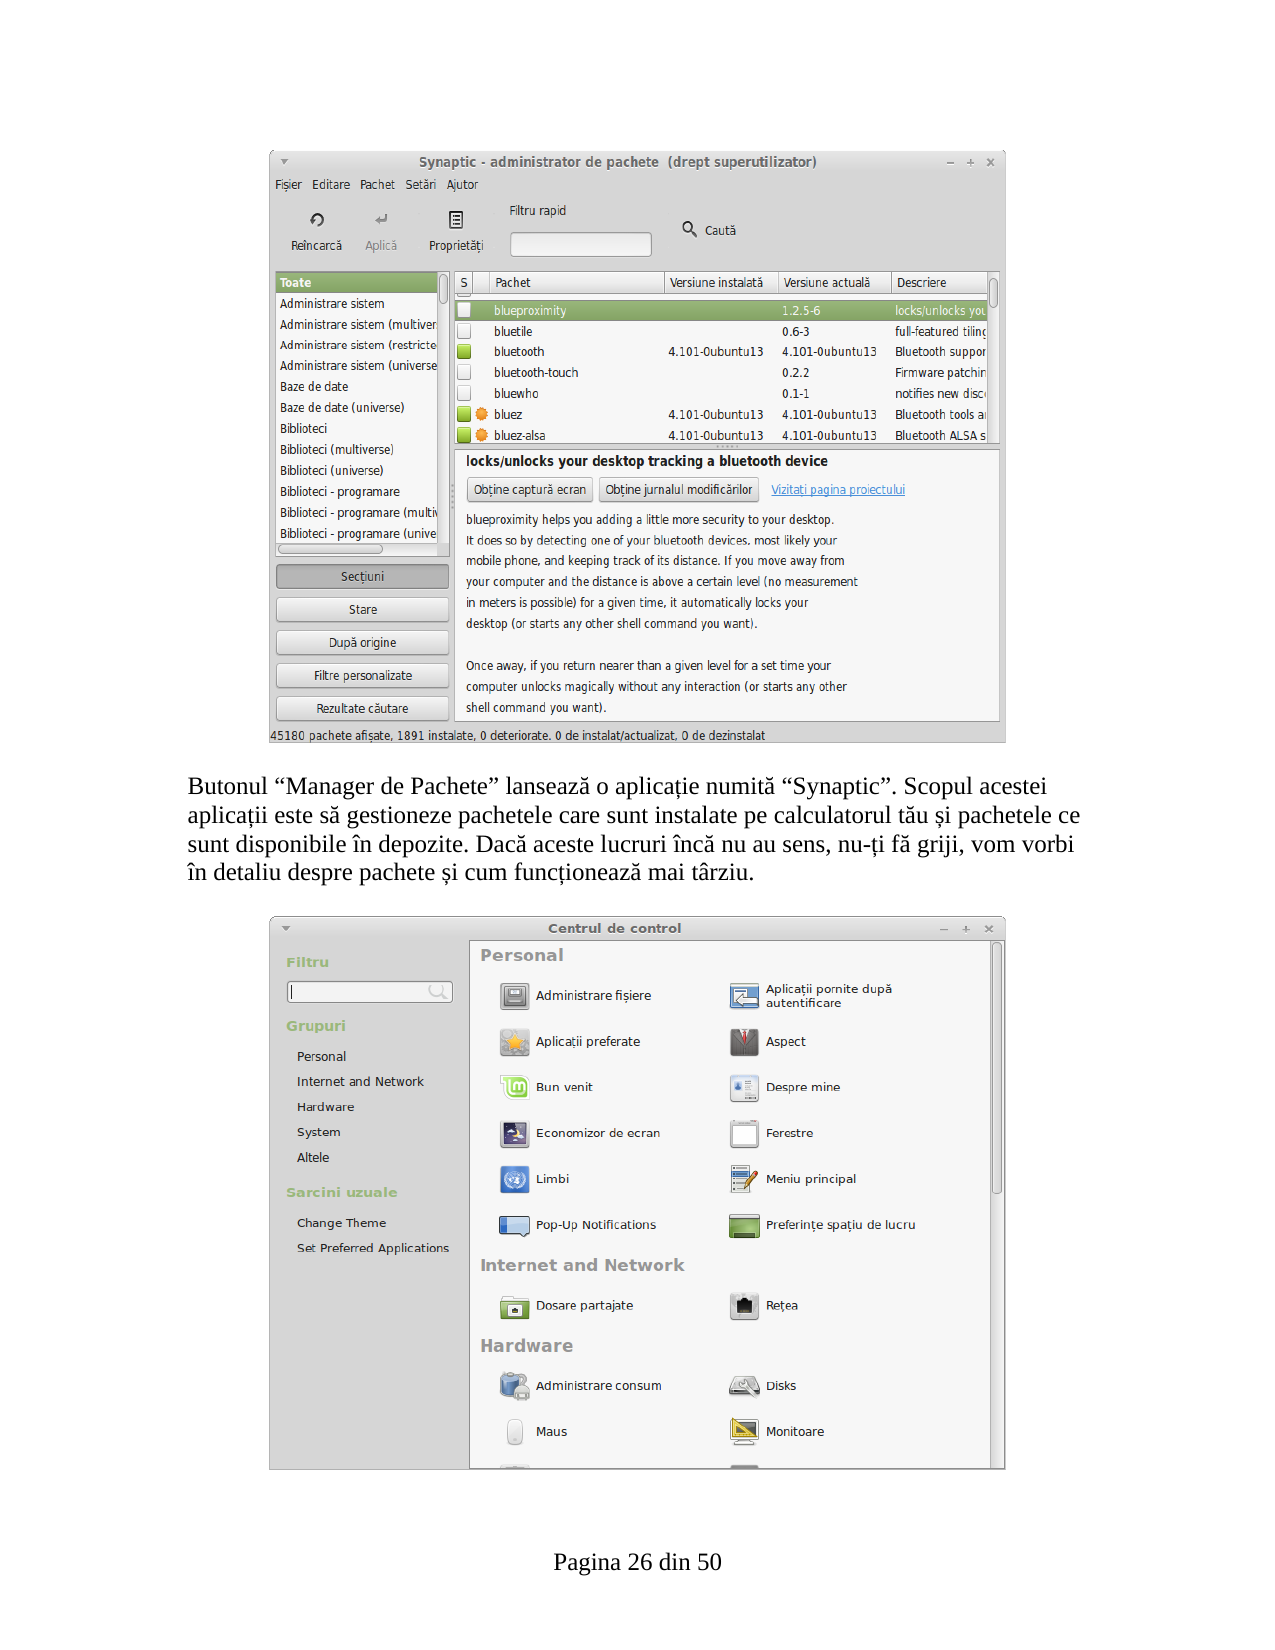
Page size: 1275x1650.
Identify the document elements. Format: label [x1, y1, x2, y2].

picture [269, 150, 1006, 743]
picture [269, 916, 1006, 1470]
